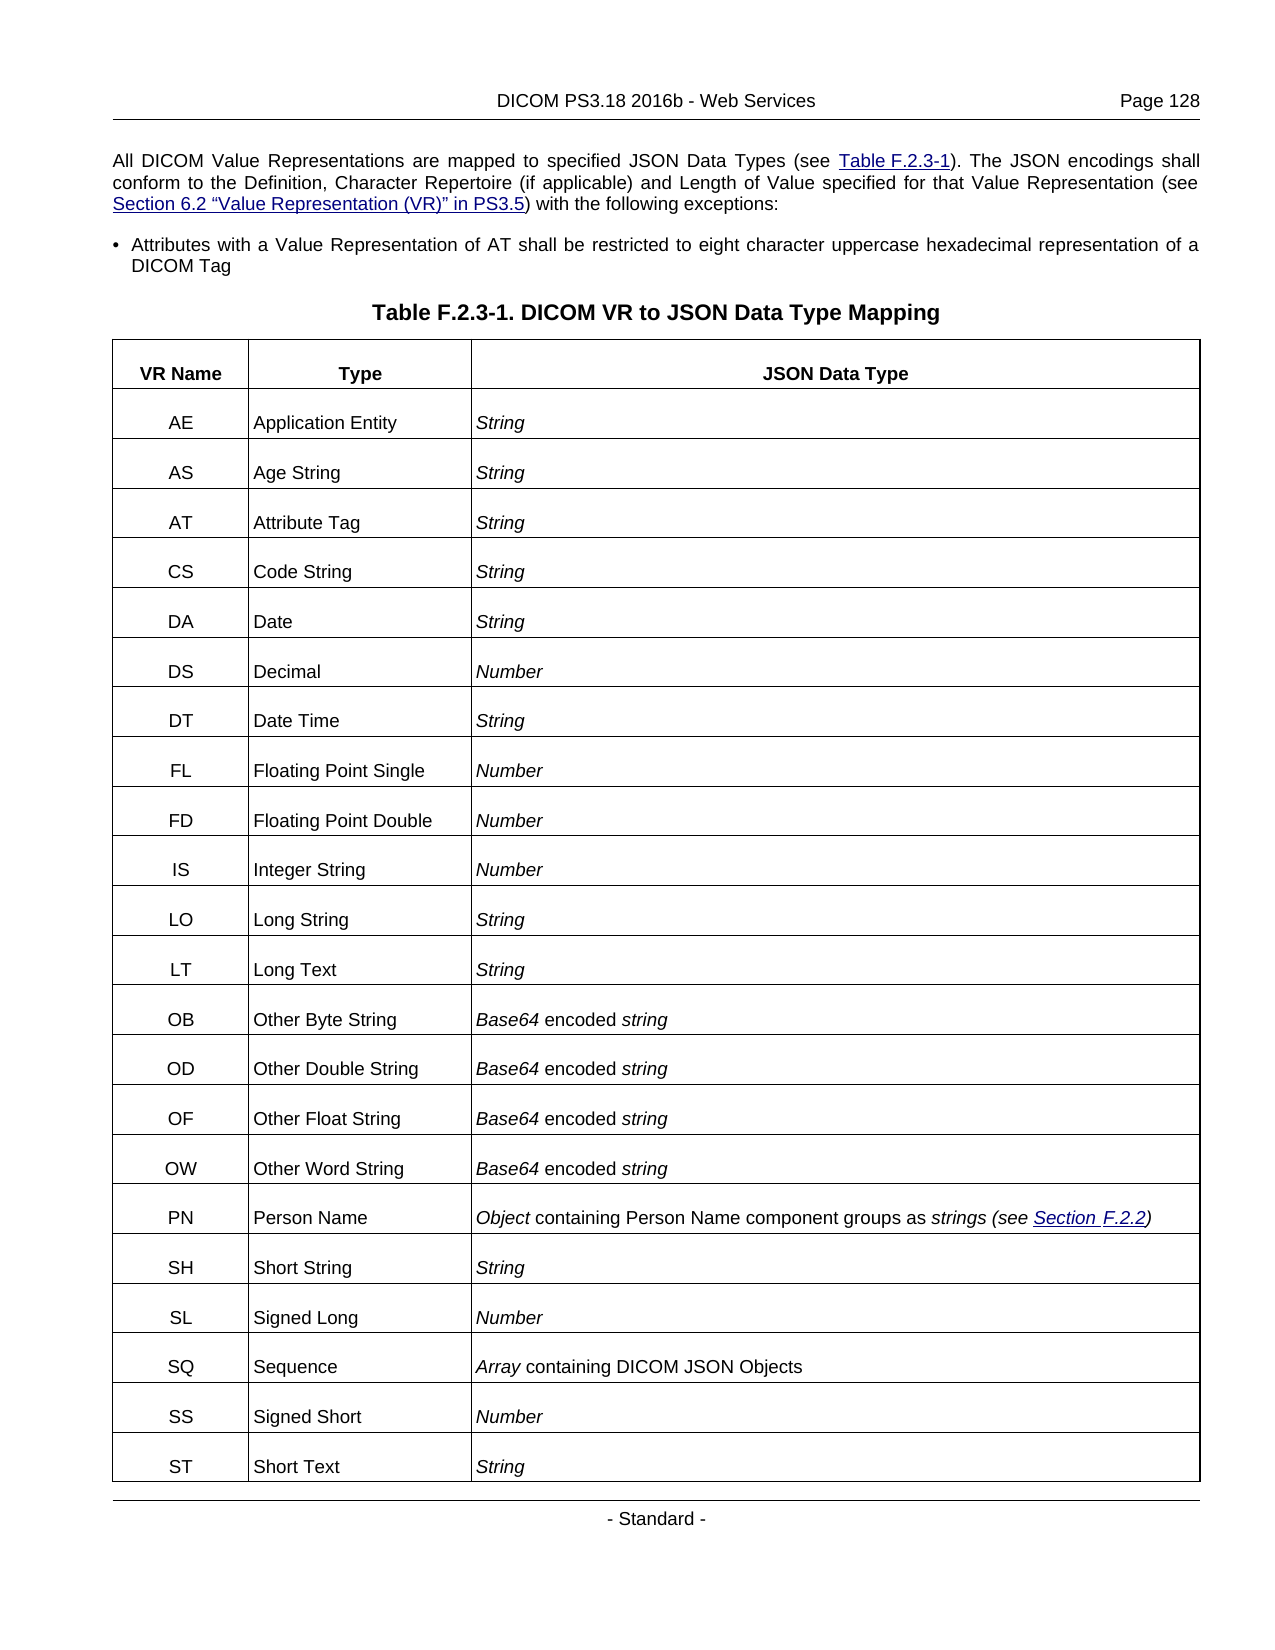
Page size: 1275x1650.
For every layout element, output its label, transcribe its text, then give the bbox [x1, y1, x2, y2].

text All DICOM Value Representations are mapped to specified JSON Data Types (see Table F.2.3-1). The JSON encodings shall conform to the Definition, Character Repertoire (if applicable) and Length of Value specified for that Value Representation (see Section 6.2 “Value Representation (VR)” in PS3.5) with the following exceptions: [112, 150, 1200, 215]
table_cell Short String [249, 1234, 471, 1282]
table_cell Number [472, 1284, 1199, 1332]
table_cell SS [113, 1383, 248, 1432]
table_cell Age String [249, 439, 471, 487]
table_cell SH [113, 1234, 248, 1282]
table_cell Sequence [249, 1333, 471, 1382]
table_cell Short Text [249, 1433, 471, 1481]
table_cell DT [113, 687, 248, 736]
table_cell OW [113, 1135, 248, 1183]
table_cell AT [113, 489, 248, 537]
table_cell String [472, 687, 1199, 736]
table_cell CS [113, 538, 248, 587]
table_cell String [472, 489, 1199, 537]
table_cell ST [113, 1433, 248, 1481]
table_cell Signed Long [249, 1284, 471, 1332]
table_cell Array containing DICOM JSON Objects [472, 1333, 1199, 1382]
table_cell AS [113, 439, 248, 487]
table_cell String [472, 1234, 1199, 1282]
table_cell FD [113, 787, 248, 835]
table_cell Floating Point Double [249, 787, 471, 835]
table_cell PN [113, 1184, 248, 1233]
table_cell String [472, 439, 1199, 487]
table_cell Decimal [249, 638, 471, 686]
table_cell DS [113, 638, 248, 686]
table_cell Number [472, 787, 1199, 835]
table_cell Long String [249, 886, 471, 935]
table_cell Code String [249, 538, 471, 587]
text Table F.2.3-1. DICOM VR to JSON Data Type Mapping [112, 299, 1200, 325]
table_cell OD [113, 1035, 248, 1084]
table_cell Base64 encoded string [472, 985, 1199, 1034]
table_cell Other Byte String [249, 985, 471, 1034]
table_cell SQ [113, 1333, 248, 1382]
table_cell Long Text [249, 936, 471, 984]
table_cell String [472, 538, 1199, 587]
table_cell OB [113, 985, 248, 1034]
table_cell String [472, 886, 1199, 935]
table_cell Person Name [249, 1184, 471, 1233]
table_cell Other Double String [249, 1035, 471, 1084]
table_cell Attribute Tag [249, 489, 471, 537]
table_cell Application Entity [249, 389, 471, 438]
list Attributes with a Value Representation of AT shall be restricted to eight character uppercase hexadecimal representation of a DICOM Tag [112, 233, 1200, 277]
table_cell OF [113, 1085, 248, 1133]
table_header VR Name [113, 340, 248, 388]
table_cell IS [113, 836, 248, 885]
table_cell Date Time [249, 687, 471, 736]
table_cell SL [113, 1284, 248, 1332]
table_cell String [472, 389, 1199, 438]
table_cell Signed Short [249, 1383, 471, 1432]
table_cell Base64 encoded string [472, 1035, 1199, 1084]
table_cell Base64 encoded string [472, 1135, 1199, 1183]
table_cell Integer String [249, 836, 471, 885]
table_cell Object containing Person Name component groups as strings (see Section F.2.2) [472, 1184, 1199, 1233]
table_cell LT [113, 936, 248, 984]
table_cell Other Word String [249, 1135, 471, 1183]
table_cell Number [472, 1383, 1199, 1432]
table_cell String [472, 1433, 1199, 1481]
table_cell Floating Point Single [249, 737, 471, 786]
table_cell String [472, 936, 1199, 984]
table_cell Date [249, 588, 471, 637]
table_header JSON Data Type [472, 340, 1199, 388]
table_cell Number [472, 638, 1199, 686]
table_cell Other Float String [249, 1085, 471, 1133]
table_cell String [472, 588, 1199, 637]
table_cell FL [113, 737, 248, 786]
table_header Type [249, 340, 471, 388]
table_cell Number [472, 737, 1199, 786]
table_cell LO [113, 886, 248, 935]
table_cell Number [472, 836, 1199, 885]
table_cell AE [113, 389, 248, 438]
table_cell Base64 encoded string [472, 1085, 1199, 1133]
table_cell DA [113, 588, 248, 637]
